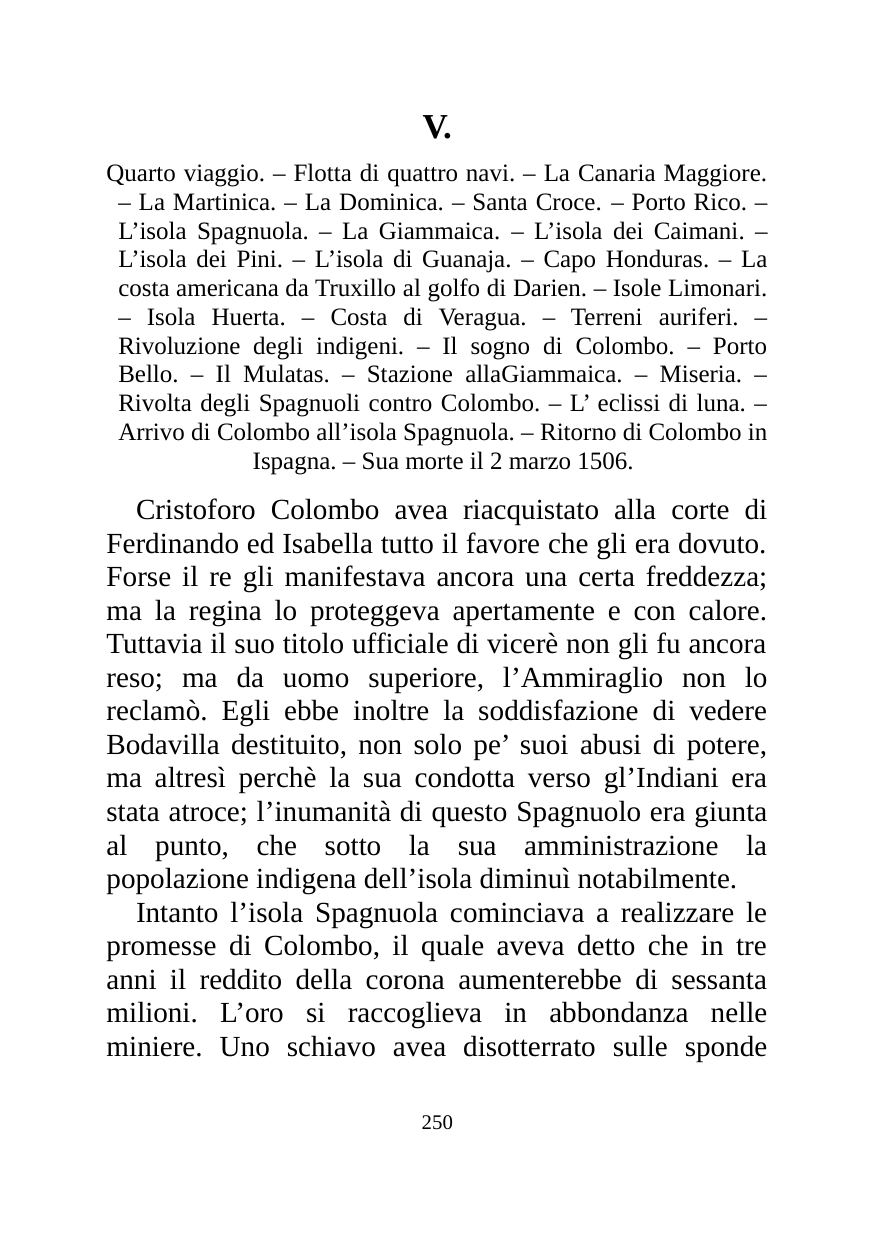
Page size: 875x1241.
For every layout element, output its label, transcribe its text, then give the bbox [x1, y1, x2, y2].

text Intanto l’isola Spagnuola cominciava a realizzare le promesse di Colombo, il quale aveva detto che in tre anni il reddito della corona aumenterebbe di sessanta milioni. L’oro si raccoglieva in abbondanza nelle miniere. Uno schiavo avea disotterrato sulle sponde [106, 895, 768, 1062]
subtitle V. [106, 106, 768, 146]
text Cristoforo Colombo avea riacquistato alla corte di Ferdinando ed Isabella tutto il favore che gli era dovuto. Forse il re gli manifestava ancora una certa freddezza; ma la regina lo proteggeva apertamente e con calore. Tuttavia il suo titolo ufficiale di vicerè non gli fu ancora reso; ma da uomo superiore, l’Ammiraglio non lo reclamò. Egli ebbe inoltre la soddisfazione di vedere Bodavilla destituito, non solo pe’ suoi abusi di potere, ma altresì perchè la sua condotta verso gl’Indiani era stata atroce; l’inumanità di questo Spagnuolo era giunta al punto, che sotto la sua amministrazione la popolazione indigena dell’isola diminuì notabilmente. [106, 492, 768, 895]
subtitle Quarto viaggio. – Flotta di quattro navi. – La Canaria Maggiore. – La Martinica. – La Dominica. – Santa Croce. – Porto Rico. – L’isola Spagnuola. – La Giammaica. – L’isola dei Caimani. – L’isola dei Pini. – L’isola di Guanaja. – Capo Honduras. – La costa americana da Truxillo al golfo di Darien. – Isole Limonari. – Isola Huerta. – Costa di Veragua. – Terreni auriferi. – Rivoluzione degli indigeni. – Il sogno di Colombo. – Porto Bello. – Il Mulatas. – Stazione allaGiammaica. – Miseria. – Rivolta degli Spagnuoli contro Colombo. – L’ eclissi di luna. – Arrivo di Colombo all’isola Spagnuola. – Ritorno di Colombo in Ispagna. – Sua morte il 2 marzo 1506. [106, 158, 768, 474]
